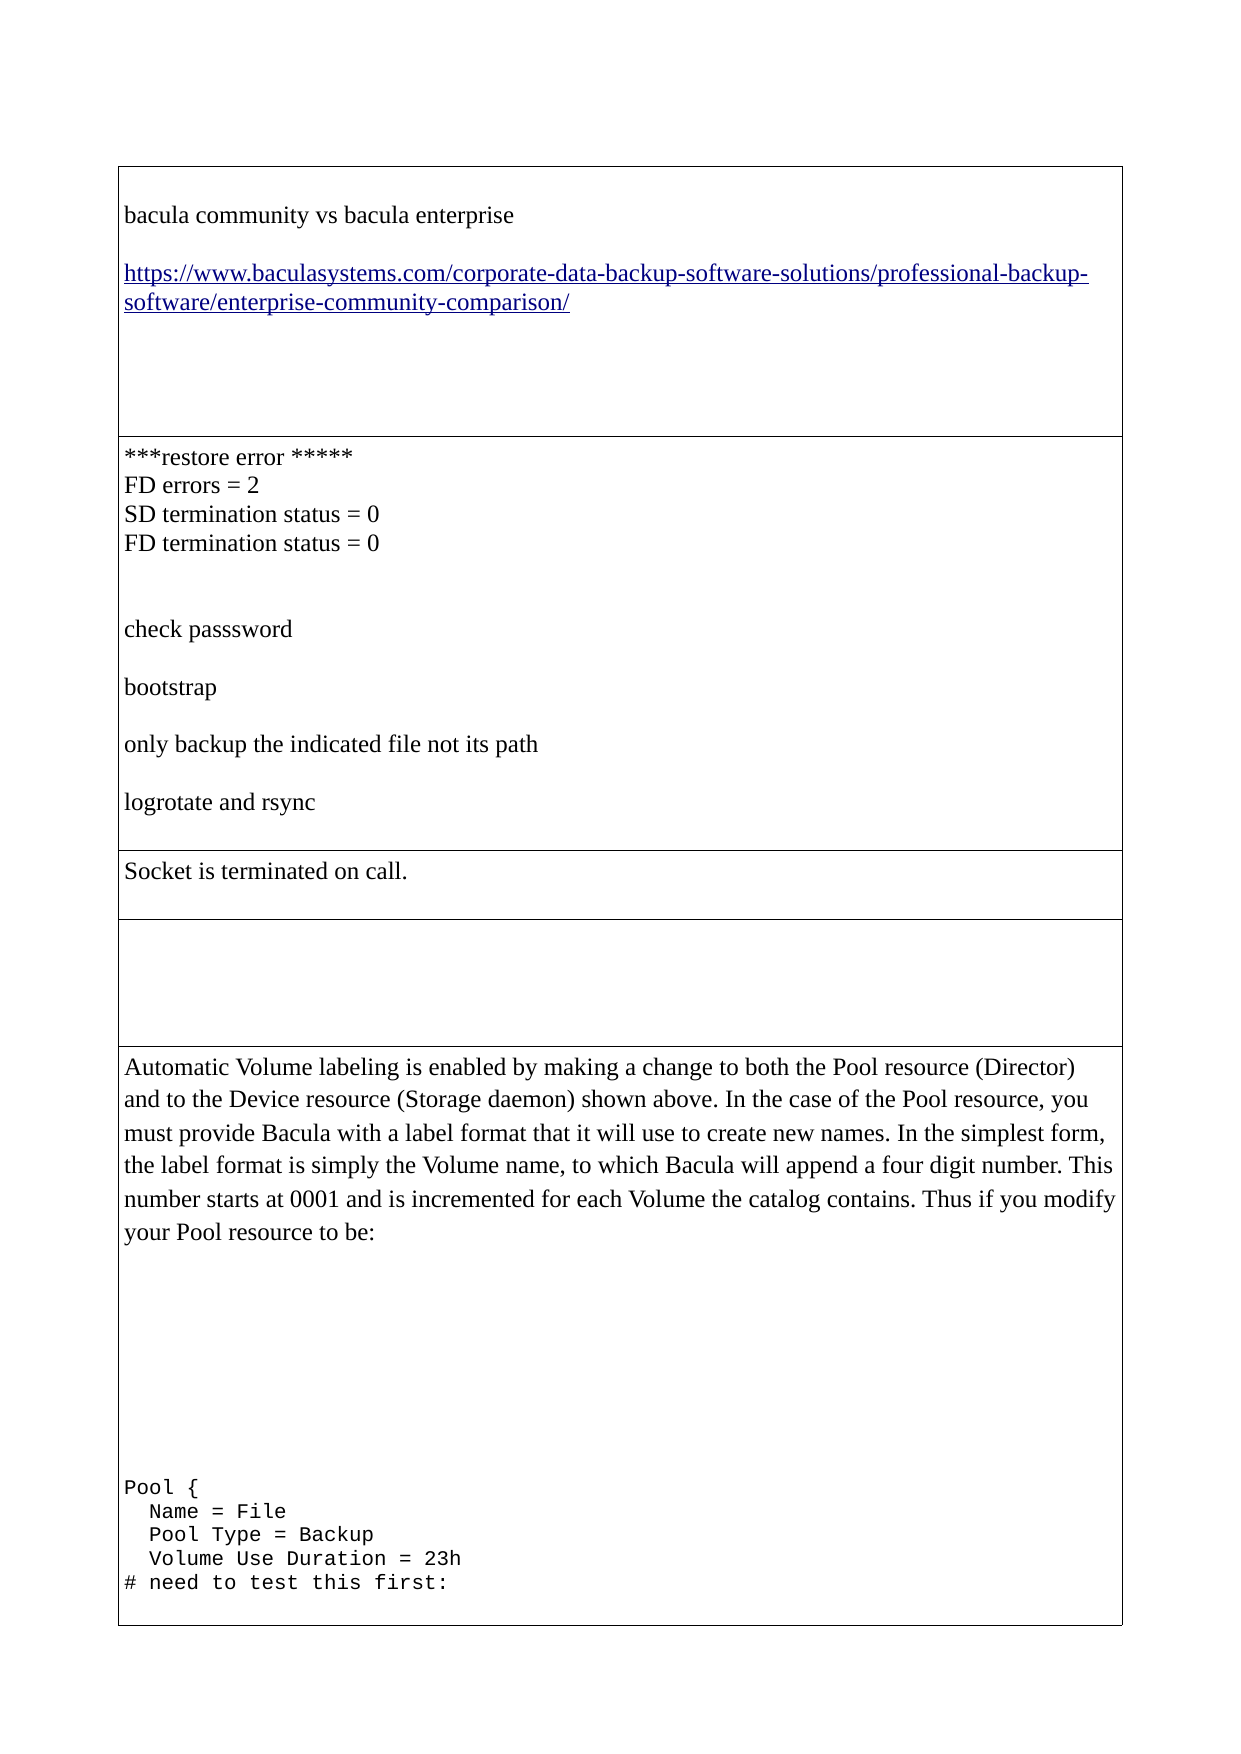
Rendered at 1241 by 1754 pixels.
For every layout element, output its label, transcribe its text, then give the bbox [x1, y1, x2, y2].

table_cell ***restore error ***** FD errors = 2 SD termination status = 0 FD termination status = 0 check passsword bootstrap only backup the indicated file not its path logrotate and rsync [119, 437, 1122, 850]
table_header bacula community vs bacula enterprise https://www.baculasystems.com/corporate-data-backup-software-solutions/professional-backup-software/enterprise-community-comparison/ [119, 167, 1122, 436]
table_cell [119, 920, 1122, 1046]
table_cell Automatic Volume labeling is enabled by making a change to both the Pool resource (Director) and to the Device resource (Storage daemon) shown above. In the case of the Pool resource, you must provide Bacula with a label format that it will use to create new names. In the simplest form, the label format is simply the Volume name, to which Bacula will append a four digit number. This number starts at 0001 and is incremented for each Volume the catalog contains. Thus if you modify your Pool resource to be: Pool { Name = File Pool Type = Backup Volume Use Duration = 23h # need to test this first: [119, 1047, 1122, 1625]
table_cell Socket is terminated on call. [119, 851, 1122, 919]
